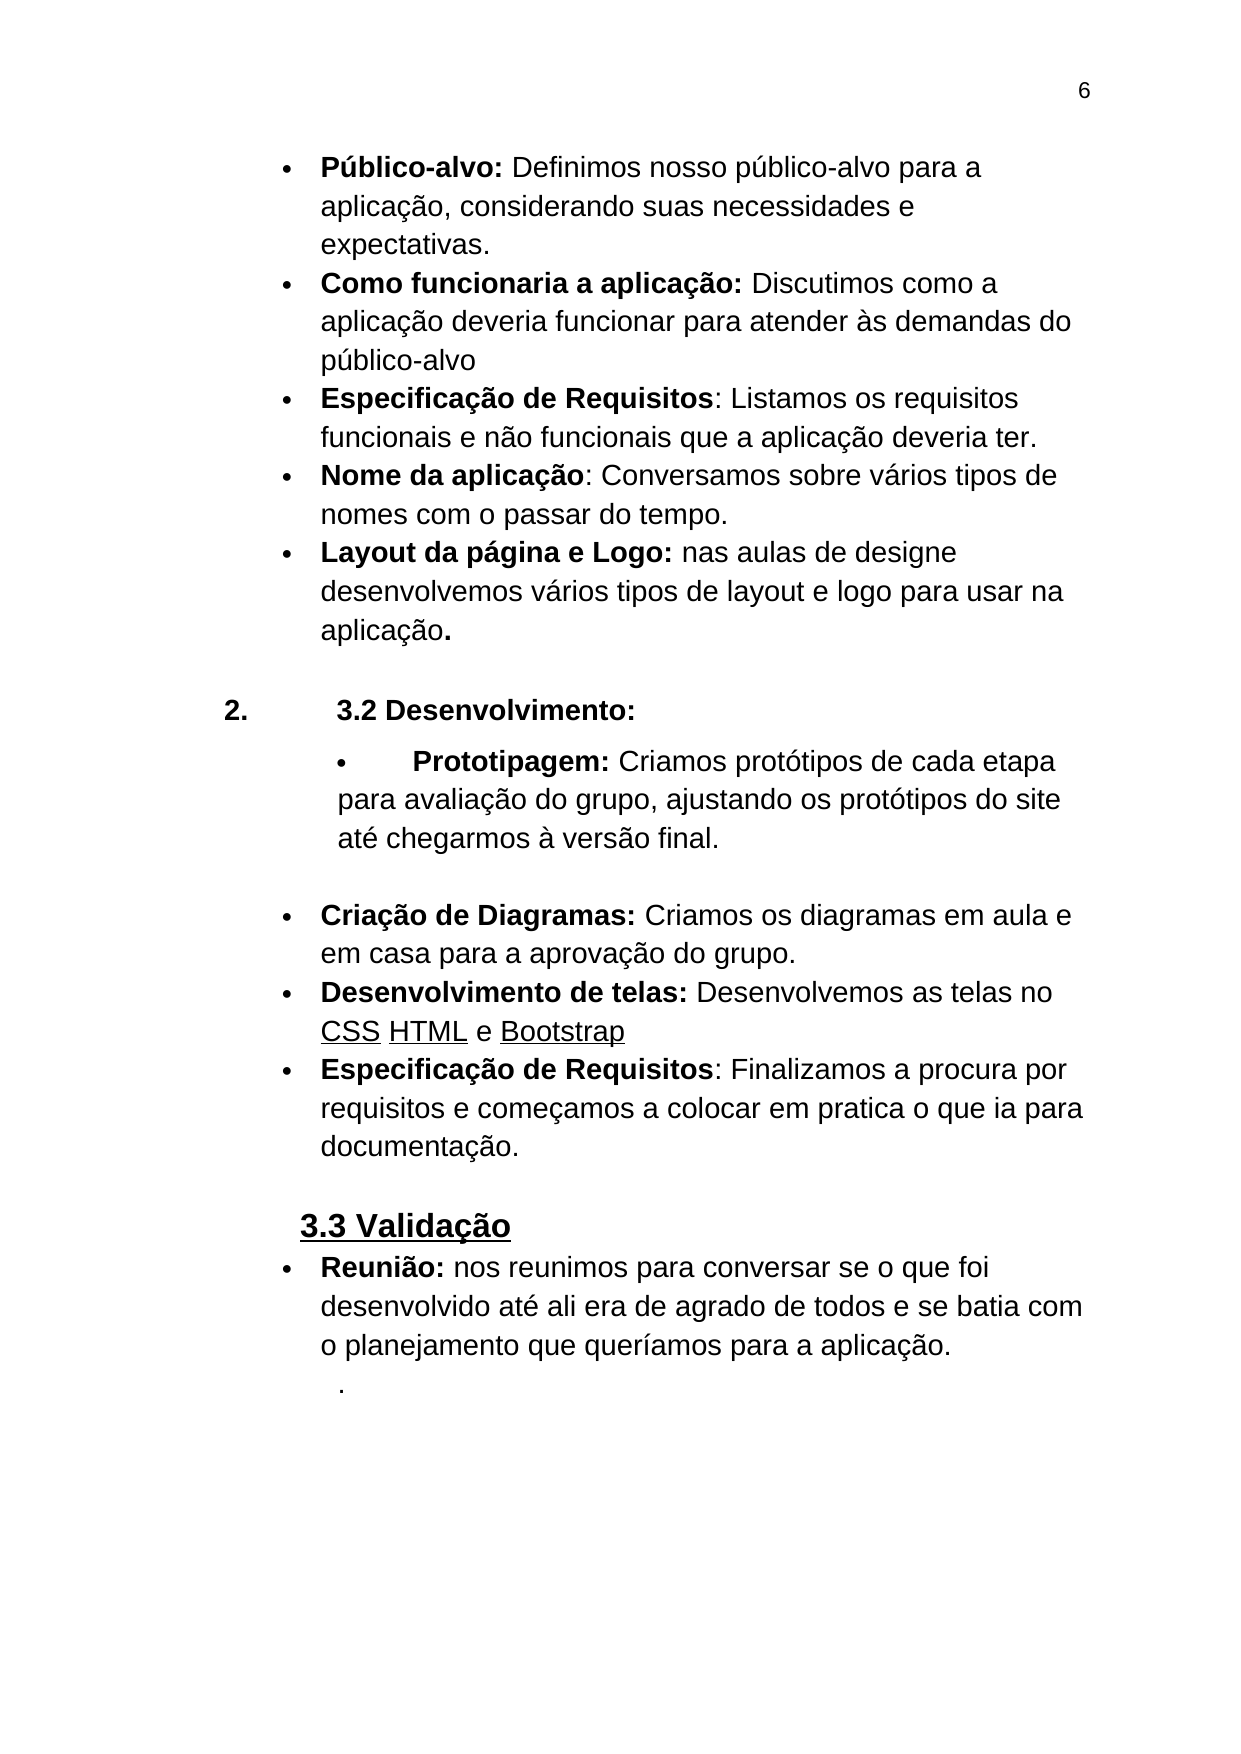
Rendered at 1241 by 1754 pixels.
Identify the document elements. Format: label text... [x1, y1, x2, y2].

list Reunião: nos reunimos para conversar se o que foi desenvolvido até ali era de agrado de todos e se batia com o planejamento que queríamos para a aplicação. [283, 1250, 1091, 1361]
list Desenvolvimento de telas: Desenvolvemos as telas no CSS HTML e Bootstrap [283, 975, 1091, 1047]
list . [337, 1366, 1091, 1399]
subtitle 3.2 Desenvolvimento: [224, 693, 1091, 726]
list Layout da página e Logo: nas aulas de designe desenvolvemos vários tipos de layout e logo para usar na aplicação. [283, 535, 1091, 646]
list Nome da aplicação: Conversamos sobre vários tipos de nomes com o passar do tempo. [283, 458, 1091, 530]
text 3.3 Validação [150, 1206, 1091, 1245]
list Criação de Diagramas: Criamos os diagramas em aula e em casa para a aprovação do grupo. [283, 898, 1091, 970]
list Especificação de Requisitos: Finalizamos a procura por requisitos e começamos a colocar em pratica o que ia para documentação. [283, 1052, 1091, 1163]
list Prototipagem: Criamos protótipos de cada etapa para avaliação do grupo, ajustando os protótipos do site até chegarmos à versão final. [337, 744, 1091, 854]
list Especificação de Requisitos: Listamos os requisitos funcionais e não funcionais que a aplicação deveria ter. [283, 381, 1091, 453]
list Público-alvo: Definimos nosso público-alvo para a aplicação, considerando suas necessidades e expectativas. [283, 150, 1091, 261]
list Como funcionaria a aplicação: Discutimos como a aplicação deveria funcionar para atender às demandas do público-alvo [283, 266, 1091, 376]
